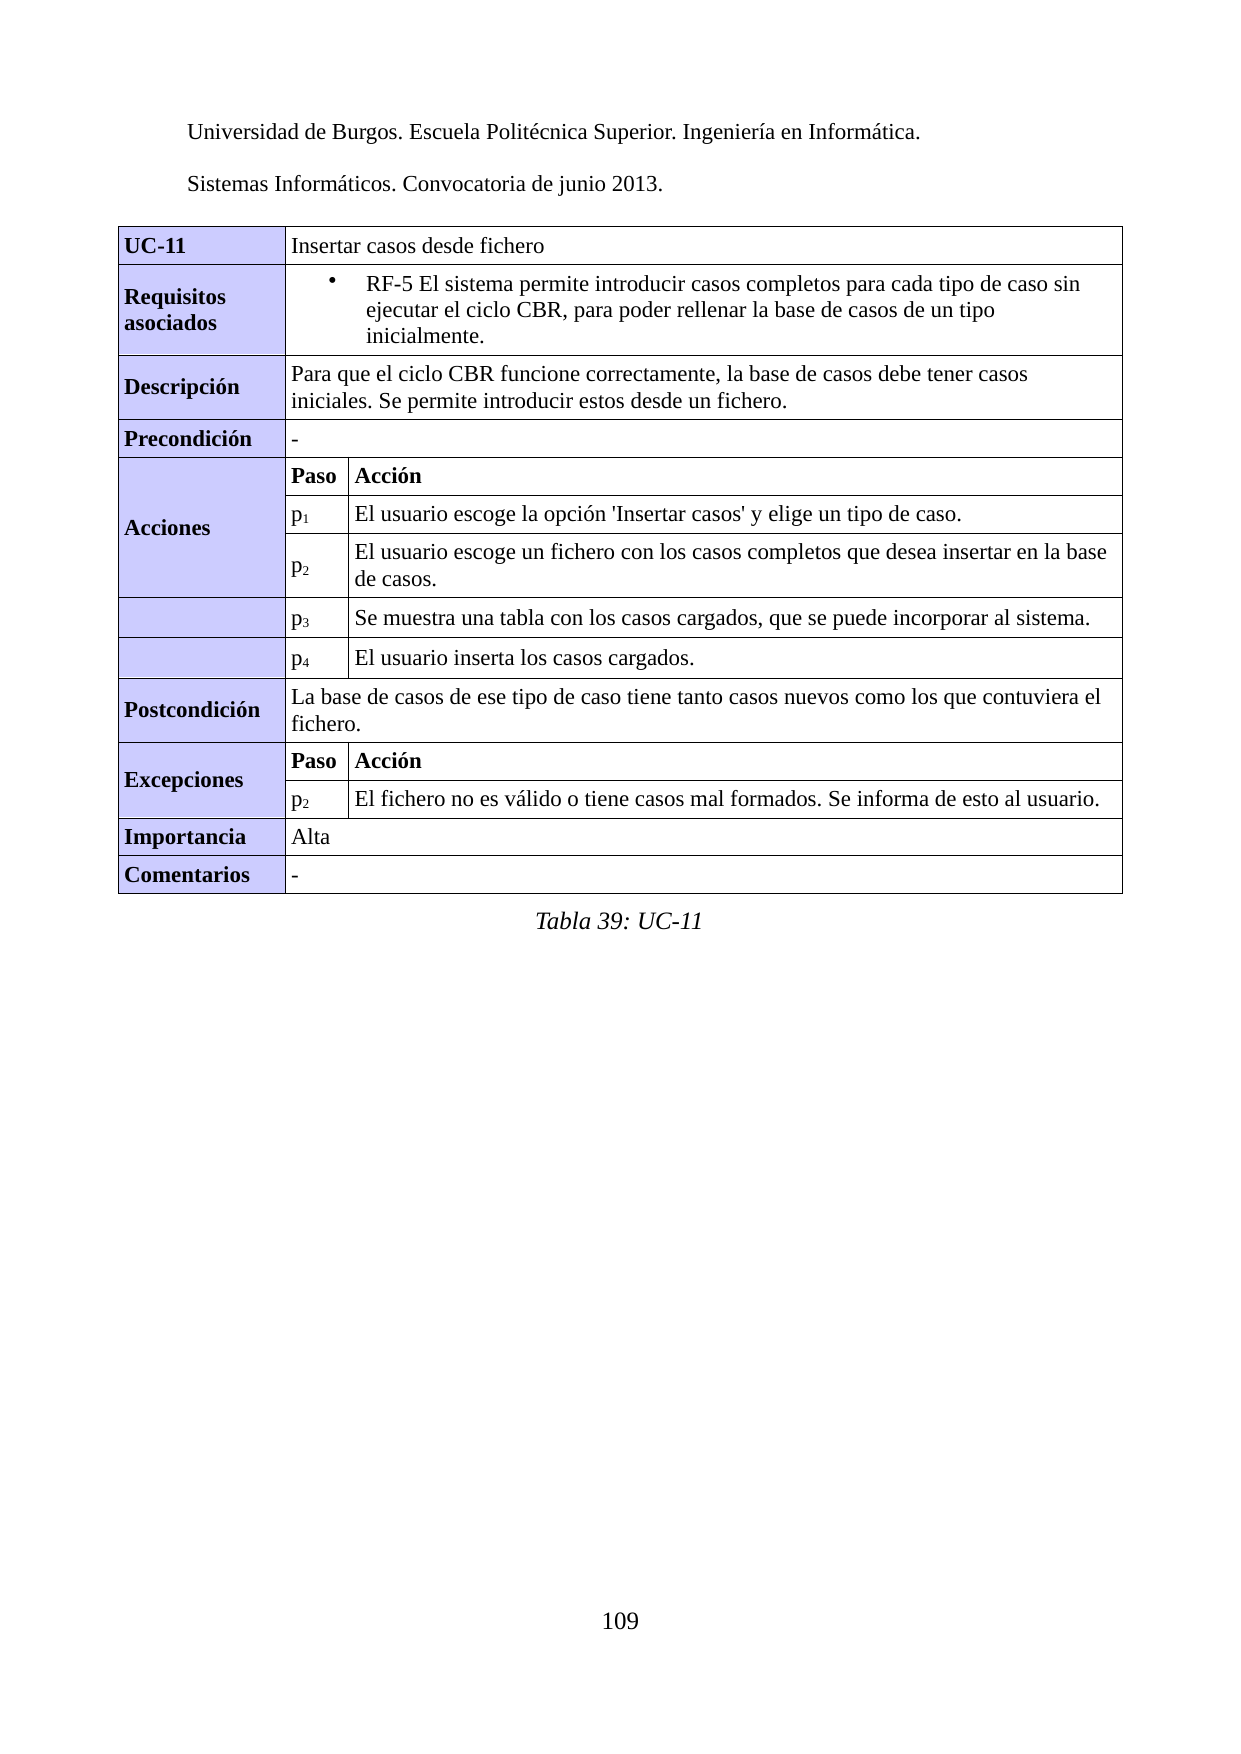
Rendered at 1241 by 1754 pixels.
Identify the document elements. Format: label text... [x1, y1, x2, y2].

table_cell El fichero no es válido o tiene casos mal formados. Se informa de esto al usuario. [349, 781, 1122, 817]
text Tabla 39: UC-11 [118, 906, 1122, 934]
table_cell El usuario escoge un fichero con los casos completos que desea insertar en la base de casos. [349, 534, 1122, 597]
table_cell Acción [349, 458, 1122, 494]
table_cell Comentarios [119, 856, 285, 893]
table_cell p3 [286, 598, 348, 637]
table_header UC-11 [119, 227, 285, 264]
table_cell Acciones [119, 458, 285, 597]
table_cell Para que el ciclo CBR funcione correctamente, la base de casos debe tener casos iniciales. Se permite introducir estos desde un fichero. [286, 356, 1122, 419]
table_cell La base de casos de ese tipo de caso tiene tanto casos nuevos como los que contuviera el fichero. [286, 679, 1122, 742]
table_cell p2 [286, 534, 348, 597]
table_cell El usuario inserta los casos cargados. [349, 638, 1122, 677]
table_cell Alta [286, 819, 1122, 855]
table_cell Importancia [119, 819, 285, 855]
table_cell Descripción [119, 356, 285, 419]
table_cell Acción [349, 743, 1122, 779]
table_cell - [286, 856, 1122, 893]
table_header Insertar casos desde fichero [286, 227, 1122, 264]
table_cell Excepciones [119, 743, 285, 817]
table_cell p1 [286, 496, 348, 532]
table_cell - [286, 420, 1122, 457]
table_cell [119, 638, 285, 677]
table_cell Requisitos asociados [119, 265, 285, 354]
table_cell Paso [286, 743, 348, 779]
table_cell [119, 598, 285, 637]
table_cell Precondición [119, 420, 285, 457]
table_cell Postcondición [119, 679, 285, 742]
table_cell RF-5 El sistema permite introducir casos completos para cada tipo de caso sin ejecutar el ciclo CBR, para poder rellenar la base de casos de un tipo inicialmente. [286, 265, 1122, 354]
table_cell Se muestra una tabla con los casos cargados, que se puede incorporar al sistema. [349, 598, 1122, 637]
table_cell p2 [286, 781, 348, 817]
table_cell El usuario escoge la opción 'Insertar casos' y elige un tipo de caso. [349, 496, 1122, 532]
table_cell Paso [286, 458, 348, 494]
table_cell p4 [286, 638, 348, 677]
